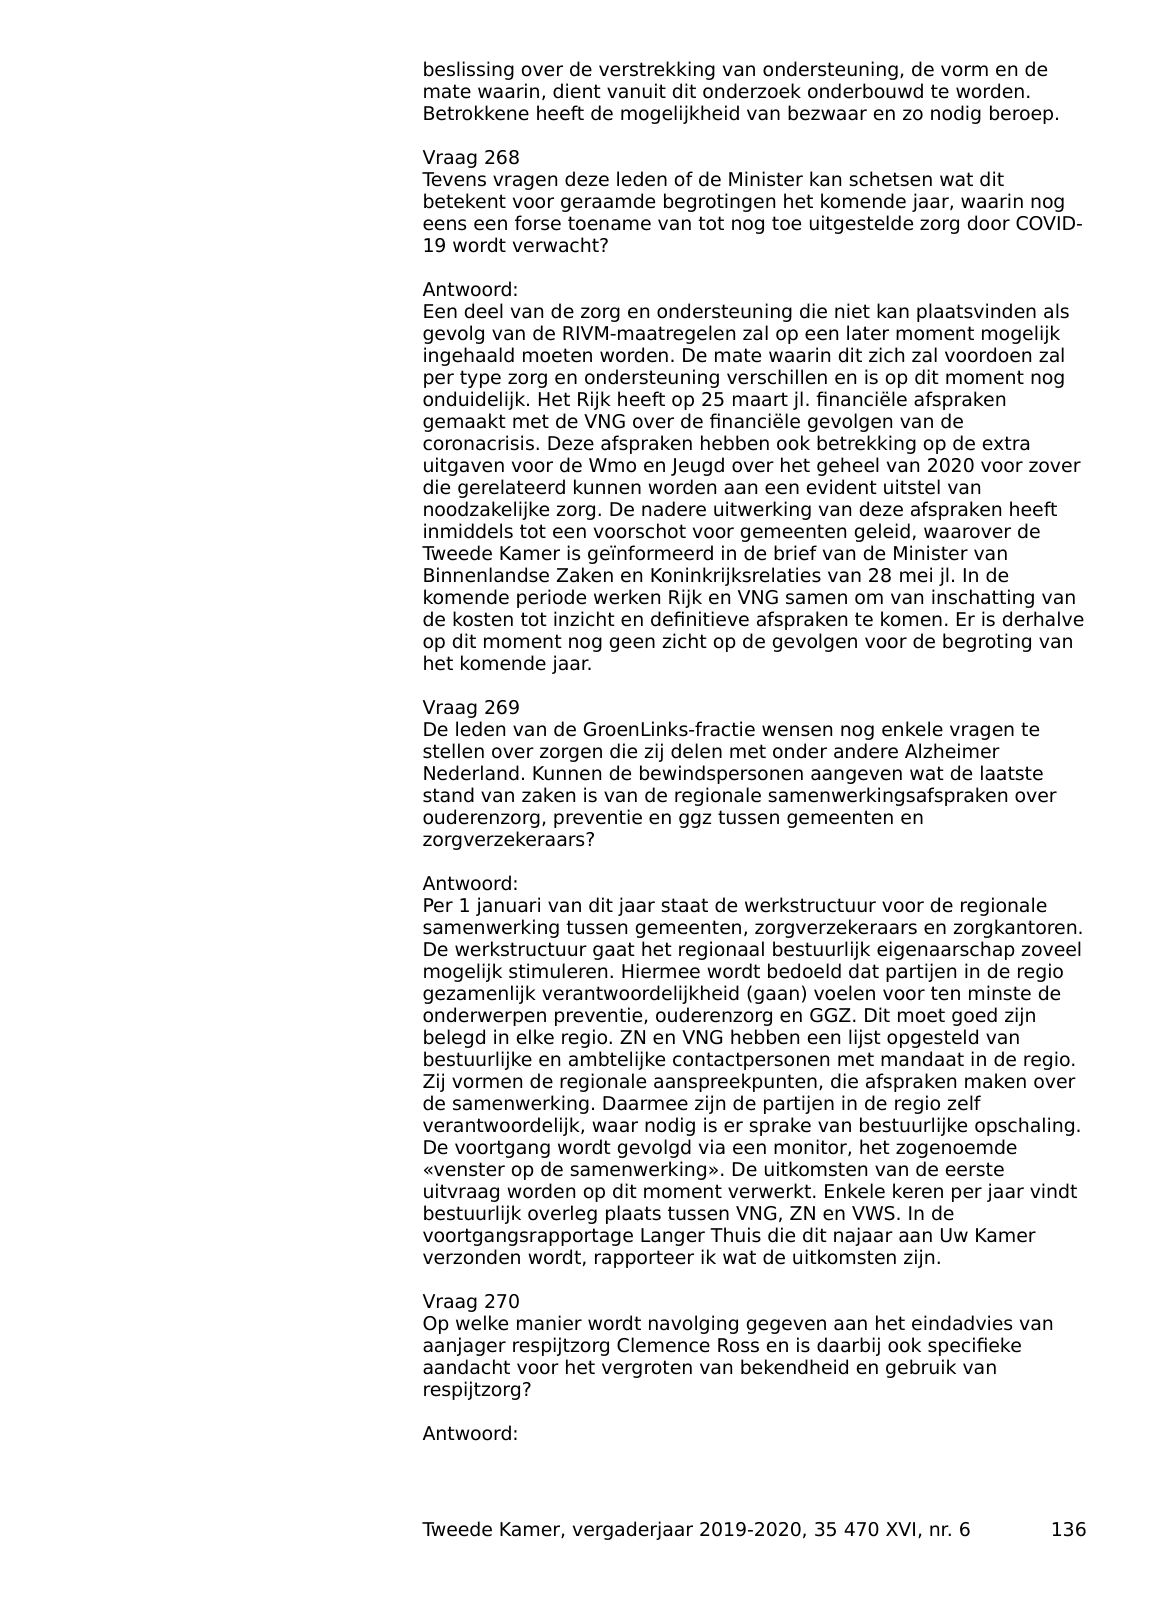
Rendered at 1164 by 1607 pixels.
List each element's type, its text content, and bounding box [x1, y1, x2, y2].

text De leden van de GroenLinks-fractie wensen nog enkele vragen te stellen over zorgen die zij delen met onder andere Alzheimer Nederland. Kunnen de bewindspersonen aangeven wat de laatste stand van zaken is van de regionale samenwerkingsafspraken over ouderenzorg, preventie en ggz tussen gemeenten en zorgverzekeraars? [422, 719, 1087, 851]
text Vraag 270 [422, 1291, 1087, 1313]
text beslissing over de verstrekking van ondersteuning, de vorm en de mate waarin, dient vanuit dit onderzoek onderbouwd te worden. Betrokkene heeft de mogelijkheid van bezwaar en zo nodig beroep. [422, 59, 1087, 125]
text Vraag 268 [422, 147, 1087, 169]
text Een deel van de zorg en ondersteuning die niet kan plaatsvinden als gevolg van de RIVM-maatregelen zal op een later moment mogelijk ingehaald moeten worden. De mate waarin dit zich zal voordoen zal per type zorg en ondersteuning verschillen en is op dit moment nog onduidelijk. Het Rijk heeft op 25 maart jl. financiële afspraken gemaakt met de VNG over de financiële gevolgen van de coronacrisis. Deze afspraken hebben ook betrekking op de extra uitgaven voor de Wmo en Jeugd over het geheel van 2020 voor zover die gerelateerd kunnen worden aan een evident uitstel van noodzakelijke zorg. De nadere uitwerking van deze afspraken heeft inmiddels tot een voorschot voor gemeenten geleid, waarover de Tweede Kamer is geïnformeerd in de brief van de Minister van Binnenlandse Zaken en Koninkrijksrelaties van 28 mei jl. In de komende periode werken Rijk en VNG samen om van inschatting van de kosten tot inzicht en definitieve afspraken te komen. Er is derhalve op dit moment nog geen zicht op de gevolgen voor de begroting van het komende jaar. [422, 301, 1087, 675]
text Antwoord: [422, 873, 1087, 895]
text Op welke manier wordt navolging gegeven aan het eindadvies van aanjager respijtzorg Clemence Ross en is daarbij ook specifieke aandacht voor het vergroten van bekendheid en gebruik van respijtzorg? [422, 1313, 1087, 1401]
text Antwoord: [422, 279, 1087, 301]
text Antwoord: [422, 1423, 1087, 1445]
text Per 1 januari van dit jaar staat de werkstructuur voor de regionale samenwerking tussen gemeenten, zorgverzekeraars en zorgkantoren. De werkstructuur gaat het regionaal bestuurlijk eigenaarschap zoveel mogelijk stimuleren. Hiermee wordt bedoeld dat partijen in de regio gezamenlijk verantwoordelijkheid (gaan) voelen voor ten minste de onderwerpen preventie, ouderenzorg en GGZ. Dit moet goed zijn belegd in elke regio. ZN en VNG hebben een lijst opgesteld van bestuurlijke en ambtelijke contactpersonen met mandaat in de regio. Zij vormen de regionale aanspreekpunten, die afspraken maken over de samenwerking. Daarmee zijn de partijen in de regio zelf verantwoordelijk, waar nodig is er sprake van bestuurlijke opschaling. De voortgang wordt gevolgd via een monitor, het zogenoemde «venster op de samenwerking». De uitkomsten van de eerste uitvraag worden op dit moment verwerkt. Enkele keren per jaar vindt bestuurlijk overleg plaats tussen VNG, ZN en VWS. In de voortgangsrapportage Langer Thuis die dit najaar aan Uw Kamer verzonden wordt, rapporteer ik wat de uitkomsten zijn. [422, 895, 1087, 1269]
text Vraag 269 [422, 697, 1087, 719]
text Tevens vragen deze leden of de Minister kan schetsen wat dit betekent voor geraamde begrotingen het komende jaar, waarin nog eens een forse toename van tot nog toe uitgestelde zorg door COVID-19 wordt verwacht? [422, 169, 1087, 257]
